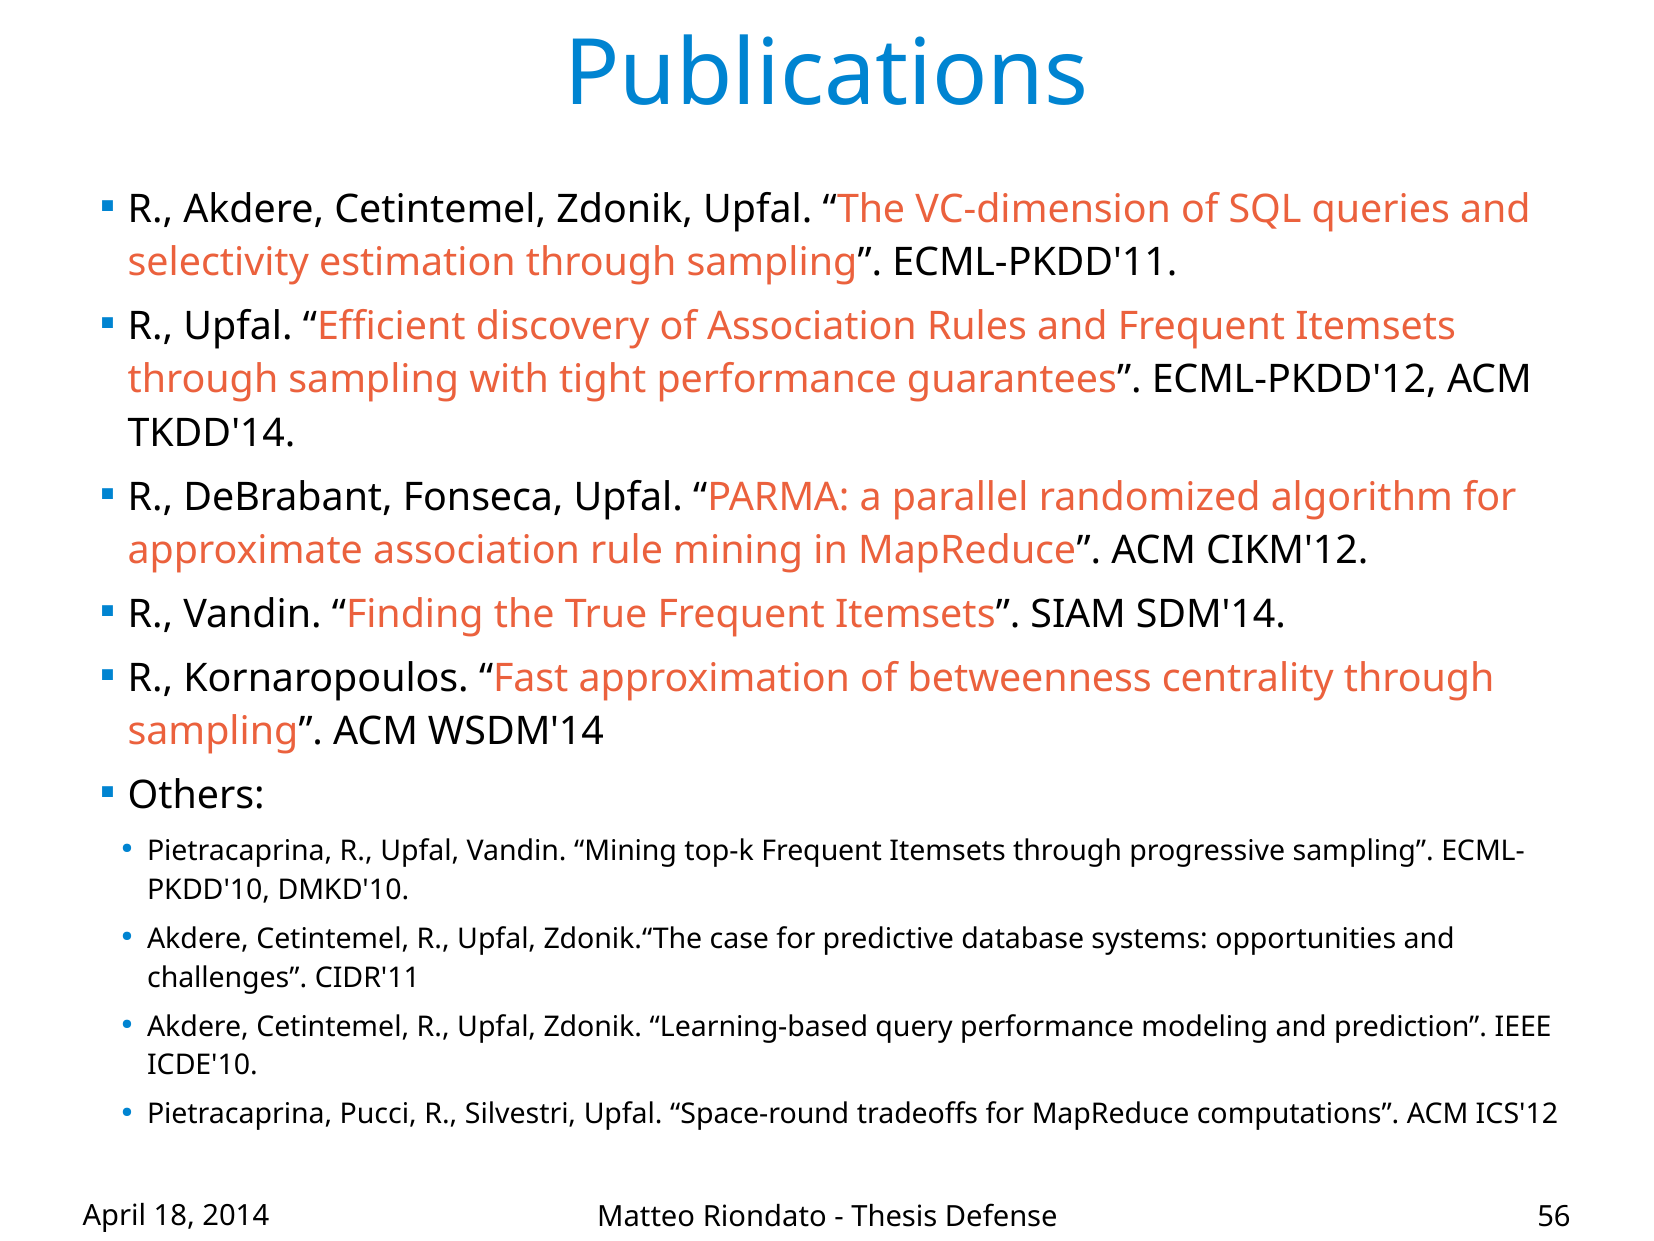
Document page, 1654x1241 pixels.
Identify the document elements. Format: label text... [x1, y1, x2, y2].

title Publications [82, 0, 1571, 139]
list R., Akdere, Cetintemel, Zdonik, Upfal. “The VC-dimension of SQL queries and selectivity estimation through sampling”. ECML-PKDD'11. R., Upfal. “Efficient discovery of Association Rules and Frequent Itemsets through sampling with tight performance guarantees”. ECML-PKDD'12, ACM TKDD'14. R., DeBrabant, Fonseca, Upfal. “PARMA: a parallel randomized algorithm for approximate association rule mining in MapReduce”. ACM CIKM'12. R., Vandin. “Finding the True Frequent Itemsets”. SIAM SDM'14. R., Kornaropoulos. “Fast approximation of betweenness centrality through sampling”. ACM WSDM'14 Others: Pietracaprina, R., Upfal, Vandin. “Mining top-k Frequent Itemsets through progressive sampling”. ECML-PKDD'10, DMKD'10. Akdere, Cetintemel, R., Upfal, Zdonik.“The case for predictive database systems: opportunities and challenges”. CIDR'11 Akdere, Cetintemel, R., Upfal, Zdonik. “Learning-based query performance modeling and prediction”. IEEE ICDE'10. Pietracaprina, Pucci, R., Silvestri, Upfal. “Space-round tradeoffs for MapReduce computations”. ACM ICS'12 [82, 180, 1571, 1186]
